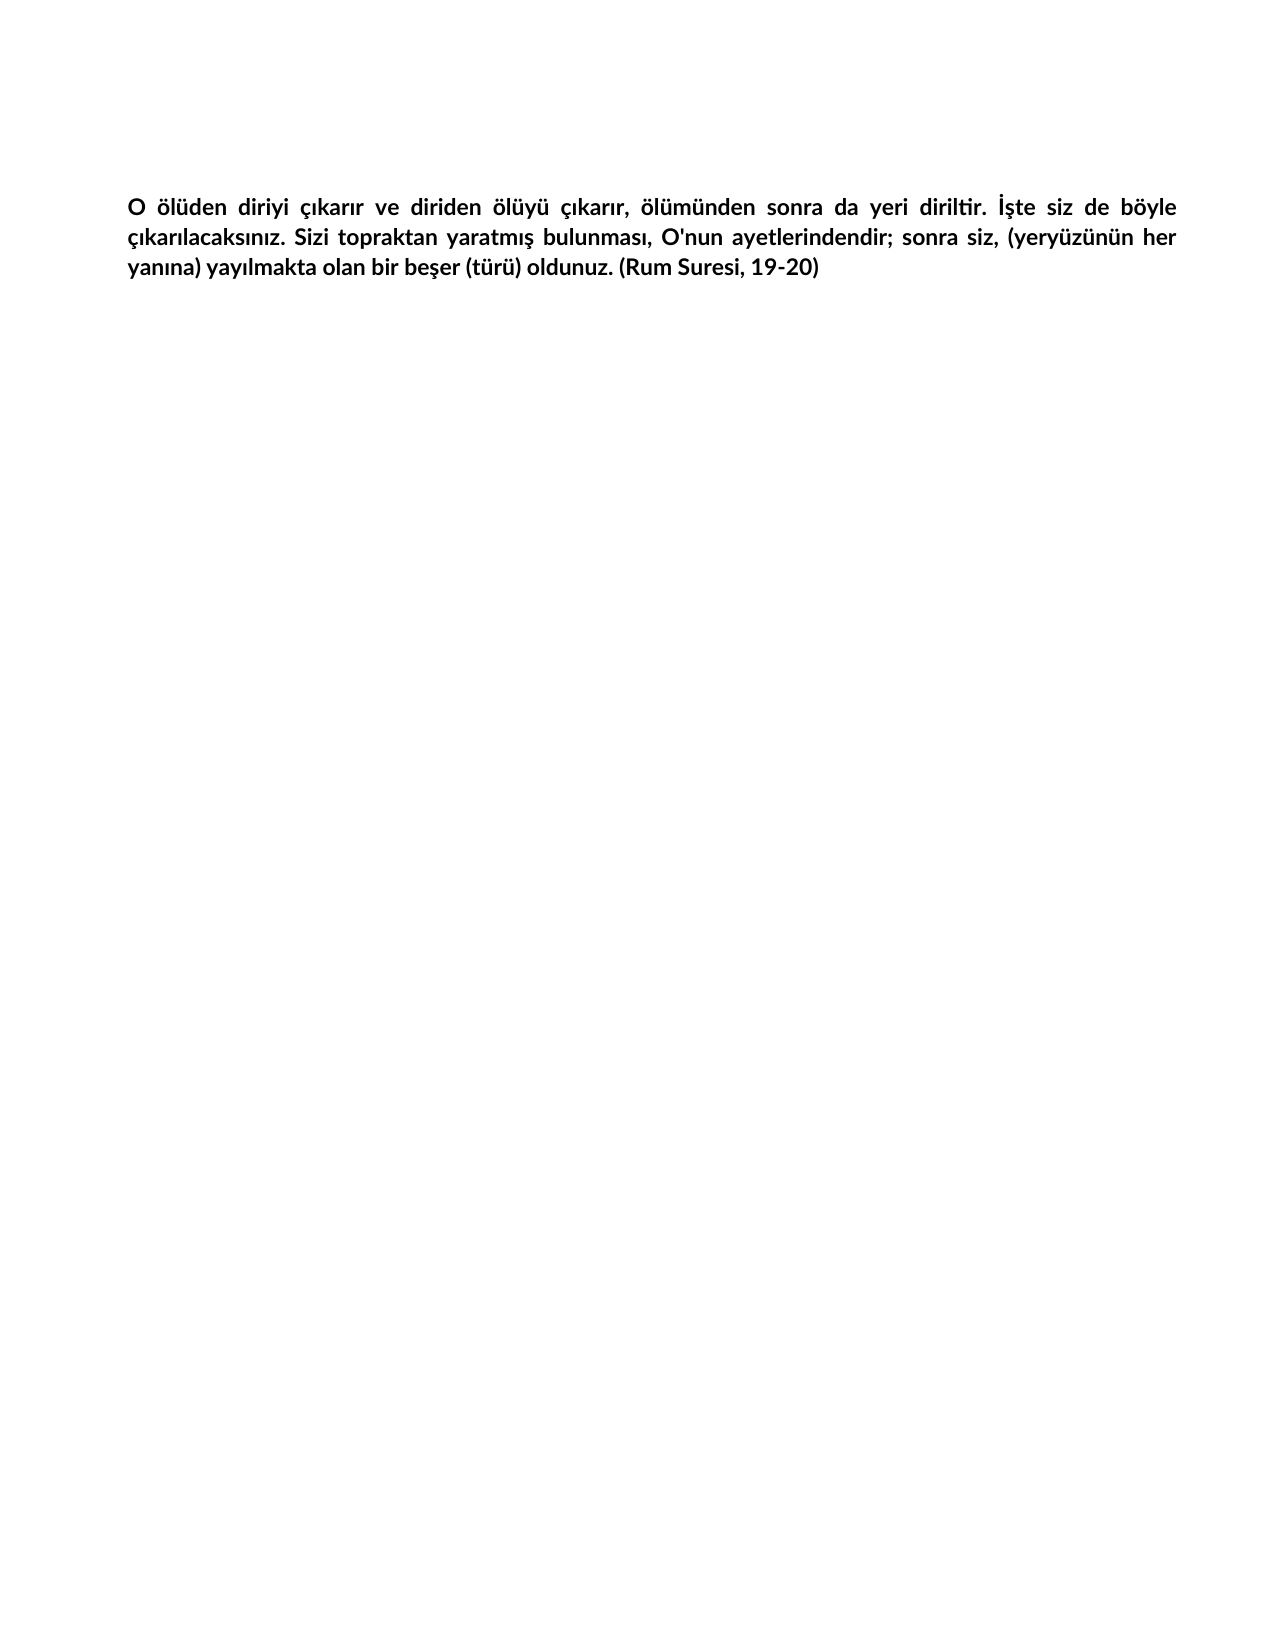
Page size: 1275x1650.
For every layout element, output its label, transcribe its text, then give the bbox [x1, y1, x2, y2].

text O ölüden diriyi çıkarır ve diriden ölüyü çıkarır, ölümünden sonra da yeri diriltir. İşte siz de böyle çıkarılacaksınız. Sizi topraktan yaratmış bulunması, O'nun ayetlerindendir; sonra siz, (yeryüzünün her yanına) yayılmakta olan bir beşer (türü) oldunuz. (Rum Suresi, 19-20) [127, 193, 1177, 281]
